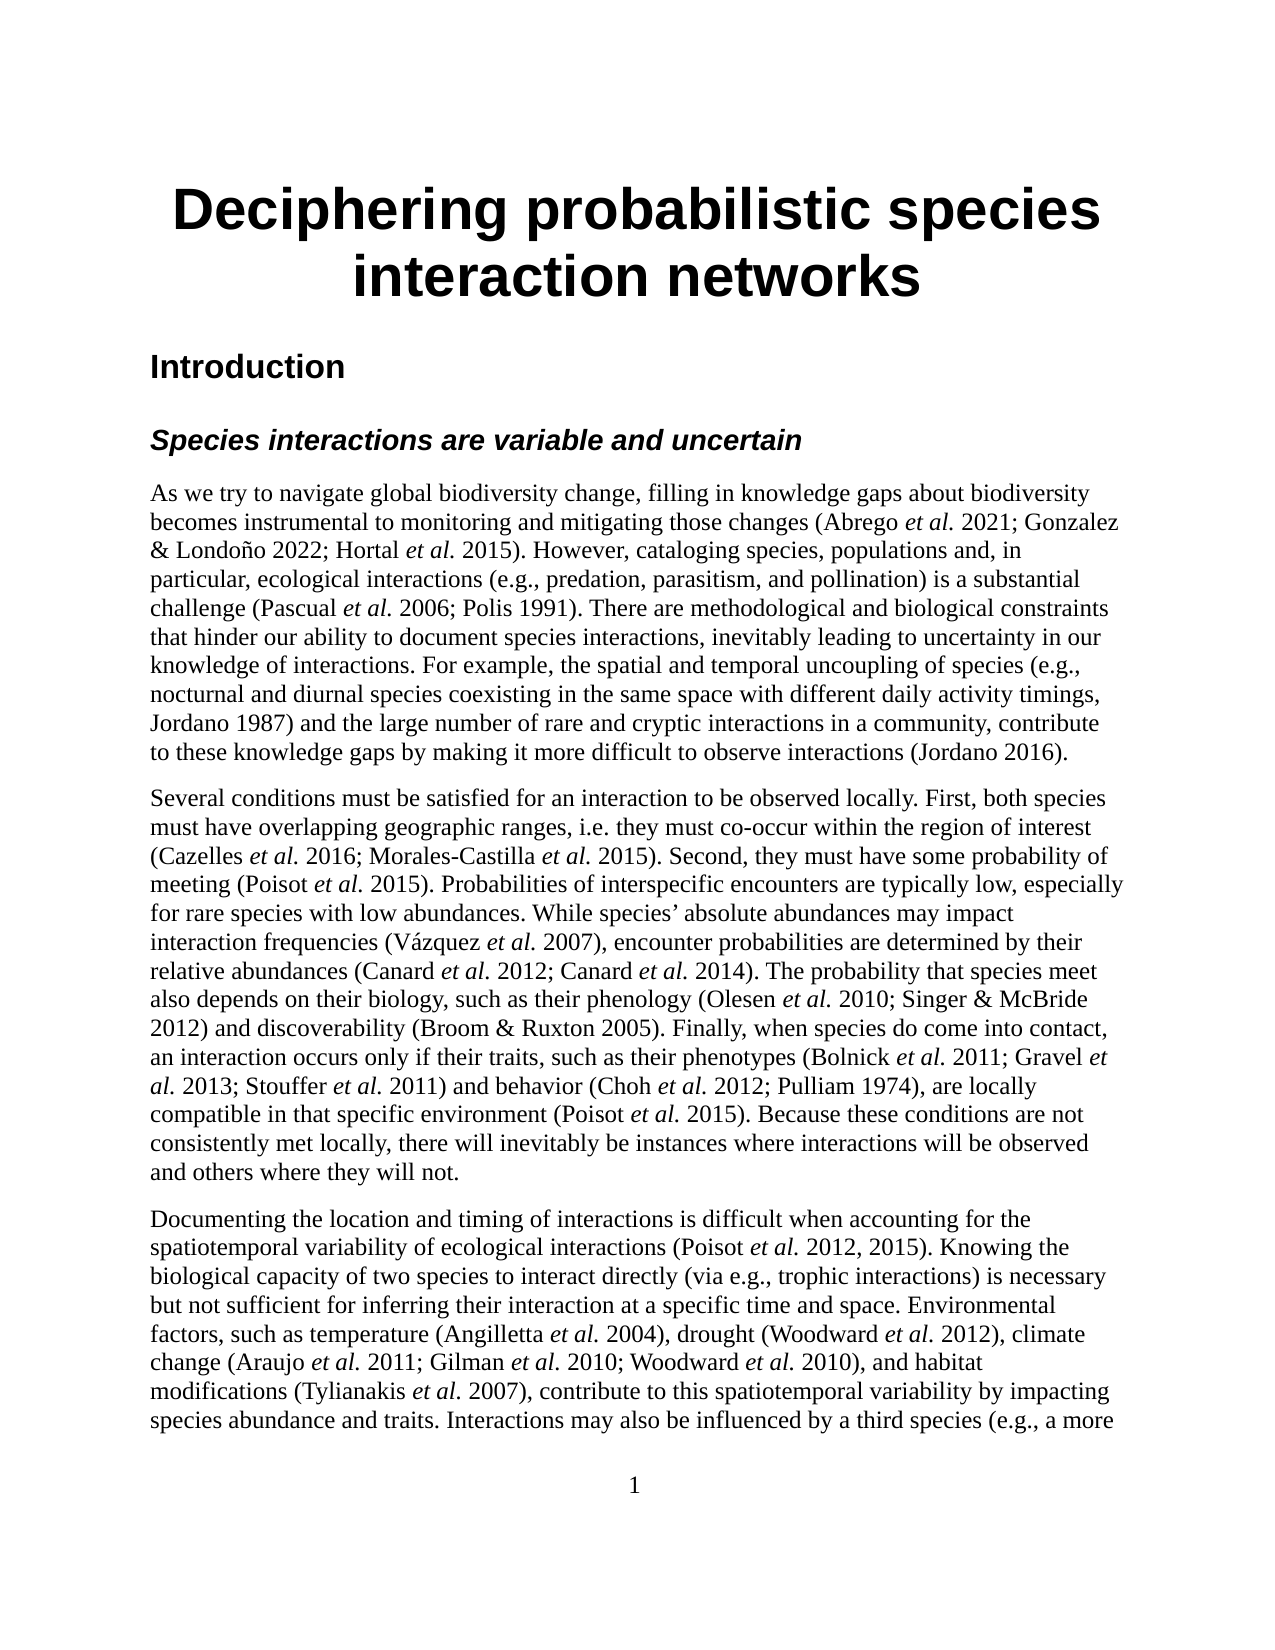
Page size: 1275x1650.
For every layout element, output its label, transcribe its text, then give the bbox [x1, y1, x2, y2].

text Documenting the location and timing of interactions is difficult when accounting for the spatiotemporal variability of ecological interactions (Poisot et al. 2012, 2015). Knowing the biological capacity of two species to interact directly (via e.g., trophic interactions) is necessary but not sufficient for inferring their interaction at a specific time and space. Environmental factors, such as temperature (Angilletta et al. 2004), drought (Woodward et al. 2012), climate change (Araujo et al. 2011; Gilman et al. 2010; Woodward et al. 2010), and habitat modifications (Tylianakis et al. 2007), contribute to this spatiotemporal variability by impacting species abundance and traits. Interactions may also be influenced by a third species (e.g., a more [150, 1204, 1125, 1434]
text Several conditions must be satisfied for an interaction to be observed locally. First, both species must have overlapping geographic ranges, i.e. they must co-occur within the region of interest (Cazelles et al. 2016; Morales-Castilla et al. 2015). Second, they must have some probability of meeting (Poisot et al. 2015). Probabilities of interspecific encounters are typically low, especially for rare species with low abundances. While species’ absolute abundances may impact interaction frequencies (Vázquez et al. 2007), encounter probabilities are determined by their relative abundances (Canard et al. 2012; Canard et al. 2014). The probability that species meet also depends on their biology, such as their phenology (Olesen et al. 2010; Singer & McBride 2012) and discoverability (Broom & Ruxton 2005). Finally, when species do come into contact, an interaction occurs only if their traits, such as their phenotypes (Bolnick et al. 2011; Gravel et al. 2013; Stouffer et al. 2011) and behavior (Choh et al. 2012; Pulliam 1974), are locally compatible in that specific environment (Poisot et al. 2015). Because these conditions are not consistently met locally, there will inevitably be instances where interactions will be observed and others where they will not. [150, 783, 1125, 1186]
title Deciphering probabilistic species interaction networks [150, 175, 1125, 309]
subtitle Introduction [150, 347, 1125, 385]
text As we try to navigate global biodiversity change, filling in knowledge gaps about biodiversity becomes instrumental to monitoring and mitigating those changes (Abrego et al. 2021; Gonzalez & Londoño 2022; Hortal et al. 2015). However, cataloging species, populations and, in particular, ecological interactions (e.g., predation, parasitism, and pollination) is a substantial challenge (Pascual et al. 2006; Polis 1991). There are methodological and biological constraints that hinder our ability to document species interactions, inevitably leading to uncertainty in our knowledge of interactions. For example, the spatial and temporal uncoupling of species (e.g., nocturnal and diurnal species coexisting in the same space with different daily activity timings, Jordano 1987) and the large number of rare and cryptic interactions in a community, contribute to these knowledge gaps by making it more difficult to observe interactions (Jordano 2016). [150, 478, 1125, 765]
subtitle Species interactions are variable and uncertain [150, 423, 1125, 456]
